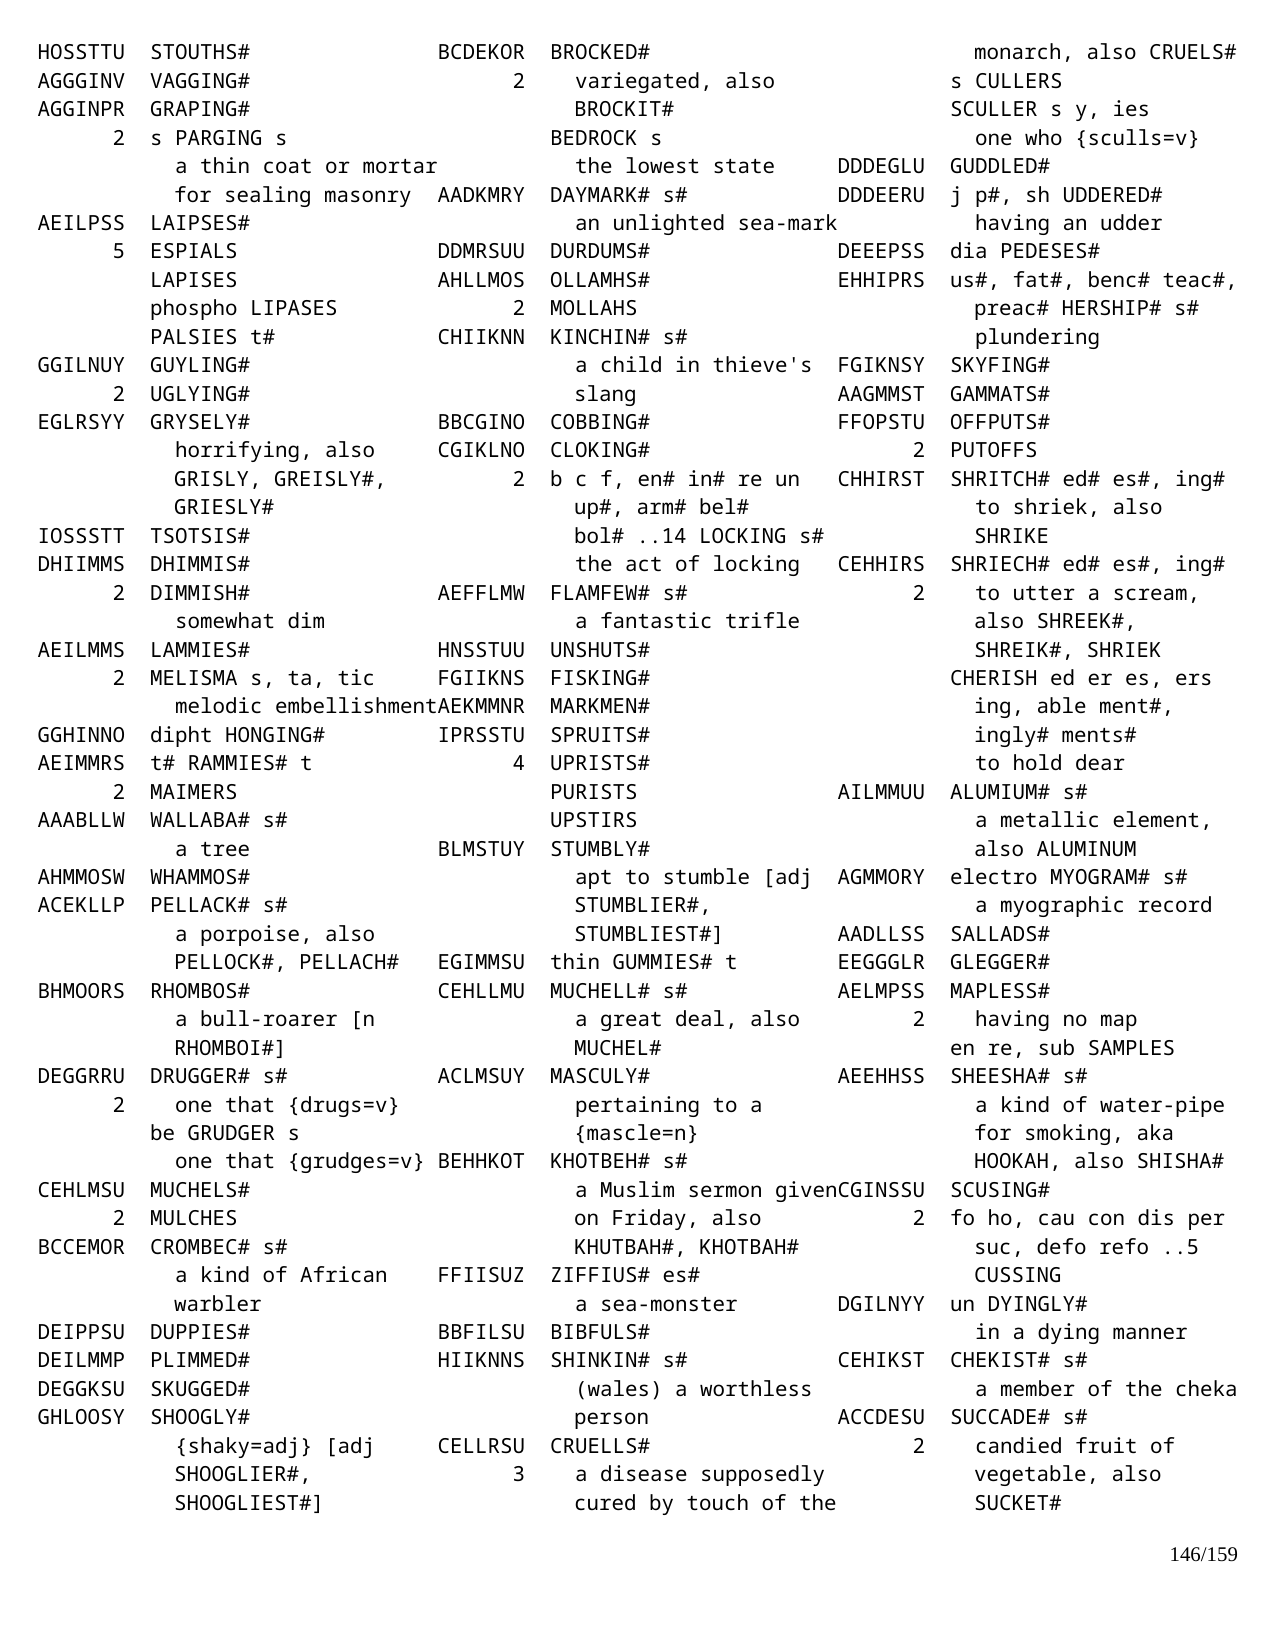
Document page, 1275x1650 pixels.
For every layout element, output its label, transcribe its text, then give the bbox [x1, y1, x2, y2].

text 2 MULCHES [37, 1203, 437, 1232]
text BHMOORS RHOMBOS# [37, 976, 437, 1004]
text CHIIKNN KINCHIN# s# [437, 322, 837, 350]
text DDDEGLU GUDDLED# [837, 151, 1237, 180]
text BEDROCK s [437, 123, 837, 151]
text a great deal, also MUCHEL# [437, 1004, 837, 1061]
text AGGGINV VAGGING# [37, 66, 437, 94]
text CEHIKST CHEKIST# s# [837, 1346, 1237, 1374]
text be GRUDGER s [37, 1118, 437, 1147]
text AADKMRY DAYMARK# s# [437, 180, 837, 208]
text ACLMSUY MASCULY# [437, 1061, 837, 1090]
text UPSTIRS [437, 805, 837, 834]
text a bull-roarer [n RHOMBOI#] [37, 1004, 437, 1061]
text pertaining to a {mascle=n} [437, 1090, 837, 1147]
text 2 to utter a scream, also SHREEK#, SHREIK#, SHRIEK [837, 578, 1237, 663]
text a child in thieve's slang [437, 350, 837, 407]
text 2 UGLYING# [37, 379, 437, 407]
text AEKMMNR MARKMEN# [437, 692, 837, 720]
text HOSSTTU STOUTHS# [37, 37, 437, 66]
text 2 MELISMA s, ta, tic [37, 663, 437, 692]
text HNSSTUU UNSHUTS# [437, 635, 837, 663]
text apt to stumble [adj STUMBLIER#, STUMBLIEST#] [437, 862, 837, 947]
text DGILNYY un DYINGLY# [837, 1289, 1237, 1317]
text DDMRSUU DURDUMS# [437, 237, 837, 265]
text having an udder [837, 208, 1237, 237]
text a member of the cheka [837, 1374, 1237, 1402]
text 2 PUTOFFS [837, 436, 1237, 464]
text DEILMMP PLIMMED# [37, 1346, 437, 1374]
text DEIPPSU DUPPIES# [37, 1317, 437, 1346]
text to hold dear [837, 748, 1237, 777]
text 2 b c f, en# in# re un up#, arm# bel# bol# ..14 LOCKING s# [437, 464, 837, 549]
text FGIIKNS FISKING# [437, 663, 837, 692]
text HIIKNNS SHINKIN# s# [437, 1346, 837, 1374]
text 2 DIMMISH# [37, 578, 437, 606]
text BCCEMOR CROMBEC# s# [37, 1232, 437, 1260]
text a kind of African warbler [37, 1260, 437, 1317]
text AILMMUU ALUMIUM# s# [837, 777, 1237, 805]
text AGMMORY electro MYOGRAM# s# [837, 862, 1237, 891]
text AHLLMOS OLLAMHS# [437, 265, 837, 293]
text CGINSSU SCUSING# [837, 1175, 1237, 1203]
text s CULLERS [837, 66, 1237, 94]
text a kind of water-pipe for smoking, aka HOOKAH, also SHISHA# [837, 1090, 1237, 1175]
text FGIKNSY SKYFING# [837, 350, 1237, 379]
text AHMMOSW WHAMMOS# [37, 862, 437, 891]
text LAPISES [37, 265, 437, 293]
text DHIIMMS DHIMMIS# [37, 549, 437, 578]
text AEIMMRS t# RAMMIES# t [37, 748, 437, 777]
text 3 a disease supposedly cured by touch of the [437, 1459, 837, 1516]
text CGIKLNO CLOKING# [437, 436, 837, 464]
text 2 MAIMERS [37, 777, 437, 805]
text a metallic element, also ALUMINUM [837, 805, 1237, 862]
text the act of locking [437, 549, 837, 578]
text BCDEKOR BROCKED# [437, 37, 837, 66]
text 2 variegated, also BROCKIT# [437, 66, 837, 123]
text EGLRSYY GRYSELY# [37, 407, 437, 436]
text FFOPSTU OFFPUTS# [837, 407, 1237, 436]
text DEGGKSU SKUGGED# [37, 1374, 437, 1402]
text in a dying manner [837, 1317, 1237, 1346]
text ACCDESU SUCCADE# s# [837, 1402, 1237, 1431]
text DDDEERU j p#, sh UDDERED# [837, 180, 1237, 208]
text GGHINNO dipht HONGING# [37, 720, 437, 748]
text AADLLSS SALLADS# [837, 919, 1237, 947]
text ACEKLLP PELLACK# s# [37, 891, 437, 919]
text 2 one that {drugs=v} [37, 1090, 437, 1118]
text AEILPSS LAIPSES# [37, 208, 437, 237]
text BBCGINO COBBING# [437, 407, 837, 436]
text BLMSTUY STUMBLY# [437, 834, 837, 862]
text SCULLER s y, ies [837, 94, 1237, 123]
text DEGGRRU DRUGGER# s# [37, 1061, 437, 1090]
text CELLRSU CRUELLS# [437, 1431, 837, 1459]
text monarch, also CRUELS# [837, 37, 1237, 66]
text a porpoise, also PELLOCK#, PELLACH# [37, 919, 437, 976]
text somewhat dim [37, 606, 437, 635]
text CHHIRST SHRITCH# ed# es#, ing# [837, 464, 1237, 492]
text a Muslim sermon given on Friday, also KHUTBAH#, KHOTBAH# [437, 1175, 837, 1260]
text a myographic record [837, 891, 1237, 919]
text a thin coat or mortar for sealing masonry [37, 151, 437, 208]
text one that {grudges=v} [37, 1147, 437, 1175]
text a sea-monster [437, 1289, 837, 1317]
text 2 s PARGING s [37, 123, 437, 151]
text the lowest state [437, 151, 837, 180]
text 2 candied fruit of vegetable, also SUCKET# [837, 1431, 1237, 1516]
text AGGINPR GRAPING# [37, 94, 437, 123]
text GGILNUY GUYLING# [37, 350, 437, 379]
text FFIISUZ ZIFFIUS# es# [437, 1260, 837, 1289]
text PURISTS [437, 777, 837, 805]
text phospho LIPASES [37, 293, 437, 322]
text one who {sculls=v} [837, 123, 1237, 151]
text CEHHIRS SHRIECH# ed# es#, ing# [837, 549, 1237, 578]
text DEEEPSS dia PEDESES# [837, 237, 1237, 265]
text 4 UPRISTS# [437, 748, 837, 777]
text AEILMMS LAMMIES# [37, 635, 437, 663]
text (wales) a worthless person [437, 1374, 837, 1431]
text AAGMMST GAMMATS# [837, 379, 1237, 407]
text AEEHHSS SHEESHA# s# [837, 1061, 1237, 1090]
text EEGGGLR GLEGGER# [837, 947, 1237, 976]
text an unlighted sea-mark [437, 208, 837, 237]
text a tree [37, 834, 437, 862]
text BEHHKOT KHOTBEH# s# [437, 1147, 837, 1175]
text to shriek, also SHRIKE [837, 492, 1237, 549]
text a fantastic trifle [437, 606, 837, 635]
text GHLOOSY SHOOGLY# [37, 1402, 437, 1431]
text AEFFLMW FLAMFEW# s# [437, 578, 837, 606]
text AELMPSS MAPLESS# [837, 976, 1237, 1004]
text melodic embellishment [37, 692, 437, 720]
text CEHLMSU MUCHELS# [37, 1175, 437, 1203]
text {shaky=adj} [adj SHOOGLIER#, SHOOGLIEST#] [37, 1431, 437, 1516]
text CHERISH ed er es, ers ing, able ment#, ingly# ments# [837, 663, 1237, 748]
text horrifying, also GRISLY, GREISLY#, GRIESLY# [37, 436, 437, 521]
text 2 MOLLAHS [437, 293, 837, 322]
text EGIMMSU thin GUMMIES# t [437, 947, 837, 976]
text PALSIES t# [37, 322, 437, 350]
text IOSSSTT TSOTSIS# [37, 521, 437, 549]
text EHHIPRS us#, fat#, benc# teac#, preac# HERSHIP# s# [837, 265, 1237, 322]
text 5 ESPIALS [37, 237, 437, 265]
text 2 fo ho, cau con dis per suc, defo refo ..5 CUSSING [837, 1203, 1237, 1289]
text IPRSSTU SPRUITS# [437, 720, 837, 748]
text 2 having no map [837, 1004, 1237, 1033]
text BBFILSU BIBFULS# [437, 1317, 837, 1346]
text plundering [837, 322, 1237, 350]
text CEHLLMU MUCHELL# s# [437, 976, 837, 1004]
text AAABLLW WALLABA# s# [37, 805, 437, 834]
text en re, sub SAMPLES [837, 1033, 1237, 1061]
